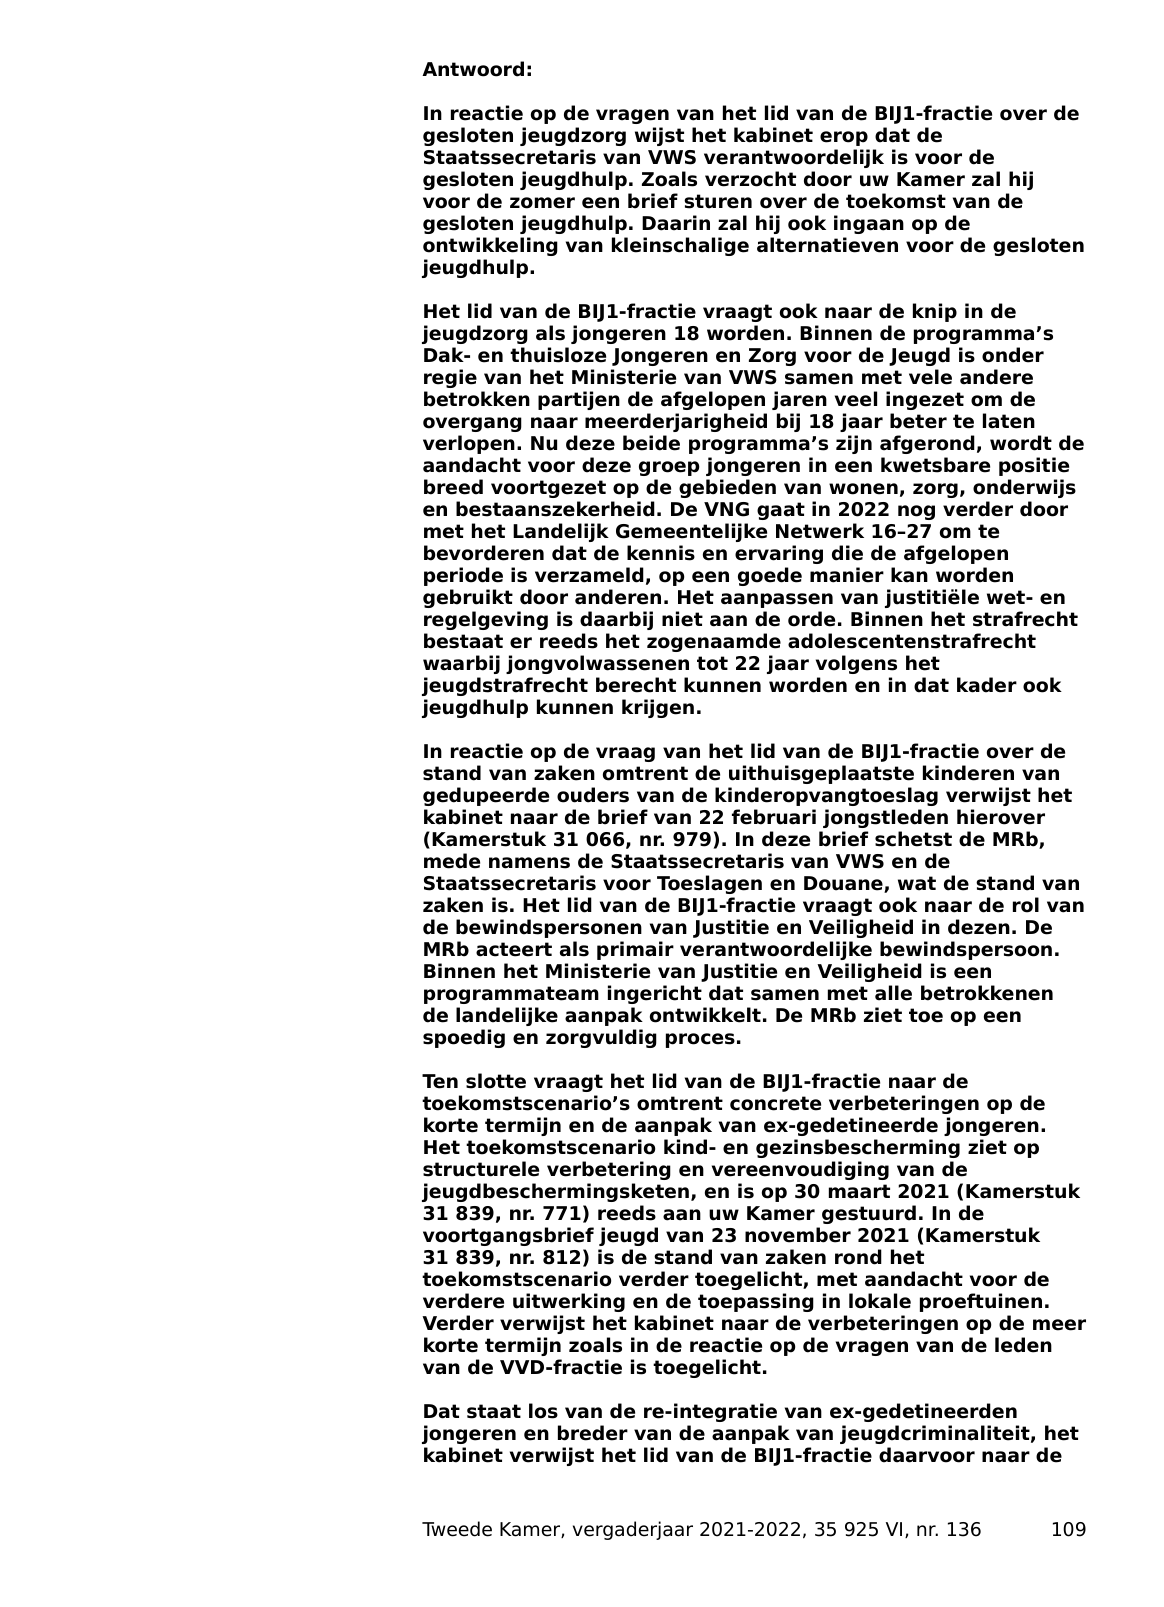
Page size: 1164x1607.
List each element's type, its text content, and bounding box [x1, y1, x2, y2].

subtitle Antwoord: [422, 59, 1087, 81]
text In reactie op de vraag van het lid van de BIJ1-fractie over de stand van zaken omtrent de uithuisgeplaatste kinderen van gedupeerde ouders van de kinderopvangtoeslag verwijst het kabinet naar de brief van 22 februari jongstleden hierover (Kamerstuk 31 066, nr. 979). In deze brief schetst de MRb, mede namens de Staatssecretaris van VWS en de Staatssecretaris voor Toeslagen en Douane, wat de stand van zaken is. Het lid van de BIJ1-fractie vraagt ook naar de rol van de bewindspersonen van Justitie en Veiligheid in dezen. De MRb acteert als primair verantwoordelijke bewindspersoon. Binnen het Ministerie van Justitie en Veiligheid is een programmateam ingericht dat samen met alle betrokkenen de landelijke aanpak ontwikkelt. De MRb ziet toe op een spoedig en zorgvuldig proces. [422, 741, 1087, 1049]
text Ten slotte vraagt het lid van de BIJ1-fractie naar de toekomstscenario’s omtrent concrete verbeteringen op de korte termijn en de aanpak van ex-gedetineerde jongeren. Het toekomstscenario kind- en gezinsbescherming ziet op structurele verbetering en vereenvoudiging van de jeugdbeschermingsketen, en is op 30 maart 2021 (Kamerstuk 31 839, nr. 771) reeds aan uw Kamer gestuurd. In de voortgangsbrief jeugd van 23 november 2021 (Kamerstuk 31 839, nr. 812) is de stand van zaken rond het toekomstscenario verder toegelicht, met aandacht voor de verdere uitwerking en de toepassing in lokale proeftuinen. Verder verwijst het kabinet naar de verbeteringen op de meer korte termijn zoals in de reactie op de vragen van de leden van de VVD-fractie is toegelicht. [422, 1071, 1087, 1379]
text Dat staat los van de re-integratie van ex-gedetineerden jongeren en breder van de aanpak van jeugdcriminaliteit, het kabinet verwijst het lid van de BIJ1-fractie daarvoor naar de [422, 1401, 1087, 1467]
text Het lid van de BIJ1-fractie vraagt ook naar de knip in de jeugdzorg als jongeren 18 worden. Binnen de programma’s Dak- en thuisloze Jongeren en Zorg voor de Jeugd is onder regie van het Ministerie van VWS samen met vele andere betrokken partijen de afgelopen jaren veel ingezet om de overgang naar meerderjarigheid bij 18 jaar beter te laten verlopen. Nu deze beide programma’s zijn afgerond, wordt de aandacht voor deze groep jongeren in een kwetsbare positie breed voortgezet op de gebieden van wonen, zorg, onderwijs en bestaanszekerheid. De VNG gaat in 2022 nog verder door met het Landelijk Gemeentelijke Netwerk 16–27 om te bevorderen dat de kennis en ervaring die de afgelopen periode is verzameld, op een goede manier kan worden gebruikt door anderen. Het aanpassen van justitiële wet- en regelgeving is daarbij niet aan de orde. Binnen het strafrecht bestaat er reeds het zogenaamde adolescentenstrafrecht waarbij jongvolwassenen tot 22 jaar volgens het jeugdstrafrecht berecht kunnen worden en in dat kader ook jeugdhulp kunnen krijgen. [422, 301, 1087, 719]
text In reactie op de vragen van het lid van de BIJ1-fractie over de gesloten jeugdzorg wijst het kabinet erop dat de Staatssecretaris van VWS verantwoordelijk is voor de gesloten jeugdhulp. Zoals verzocht door uw Kamer zal hij voor de zomer een brief sturen over de toekomst van de gesloten jeugdhulp. Daarin zal hij ook ingaan op de ontwikkeling van kleinschalige alternatieven voor de gesloten jeugdhulp. [422, 103, 1087, 279]
